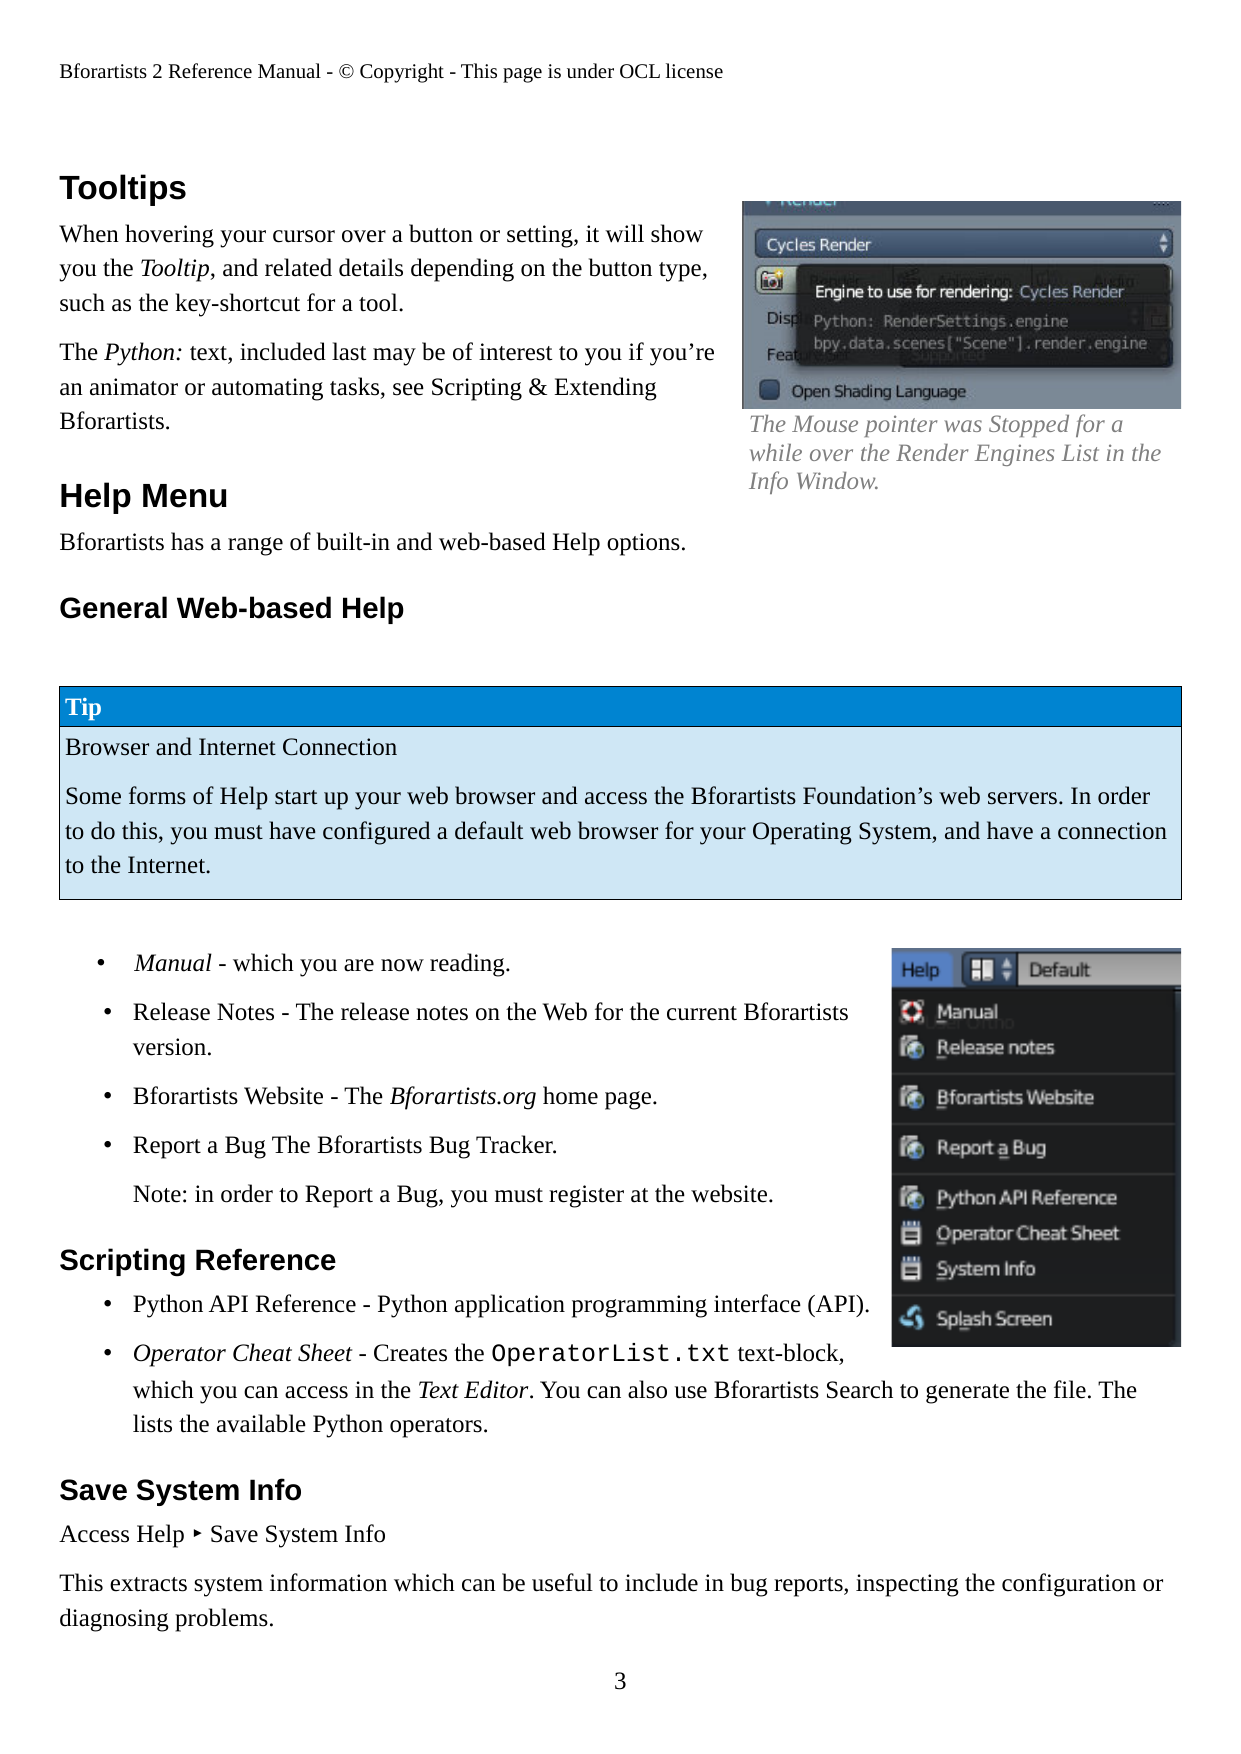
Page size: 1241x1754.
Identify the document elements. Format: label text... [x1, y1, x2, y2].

picture [891, 948, 1182, 1347]
list Operator Cheat Sheet - Creates the OperatorList.txt text-block, which you can access in the Text Editor. You can also use Bforartists Search to generate the file. The lists the available Python operators. [103, 1338, 1181, 1438]
list Release Notes - The release notes on the Web for the current Bforartists version. [103, 997, 891, 1061]
list Report a Bug The Bforartists Bug Tracker. [103, 1130, 891, 1159]
subtitle Scripting Reference [59, 1243, 891, 1277]
list Manual - which you are now reading. [97, 948, 891, 977]
picture [742, 201, 1182, 409]
subtitle Tooltips [59, 168, 1181, 207]
text The Python: text, included last may be of interest to you if you’re an animator or automating tasks, see Scripting & Extending Bforartists. [59, 337, 742, 435]
text Bforartists has a range of built-in and web-based Help options. [59, 527, 1181, 556]
list Bforartists Website - The Bforartists.org home page. [103, 1081, 891, 1110]
text Access Help ‣ Save System Info [59, 1519, 1181, 1548]
list Python API Reference - Python application programming interface (API). [103, 1289, 891, 1318]
text When hovering your cursor over a button or setting, it will show you the Tooltip, and related details depending on the button type, such as the key-shortcut for a tool. [59, 219, 742, 317]
text This extracts system information which can be useful to include in bug reports, inspecting the configuration or diagnosing problems. [59, 1568, 1181, 1631]
table_header Tip [60, 687, 1181, 726]
text [744, 409, 1181, 501]
list Note: in order to Report a Bug, you must register at the website. [103, 1179, 891, 1208]
subtitle General Web-based Help [59, 591, 1181, 624]
subtitle Help Menu [59, 476, 1181, 514]
table_cell Browser and Internet Connection Some forms of Help start up your web browser and access the Bforartists Foundation’s web servers. In order to do this, you must have configured a default web browser for your Operating System, and have a connection to the Internet. [60, 727, 1181, 899]
text The Mouse pointer was Stopped for a while over the Render Engines List in the Info Window. [748, 409, 1175, 495]
subtitle Save System Info [59, 1473, 1181, 1507]
